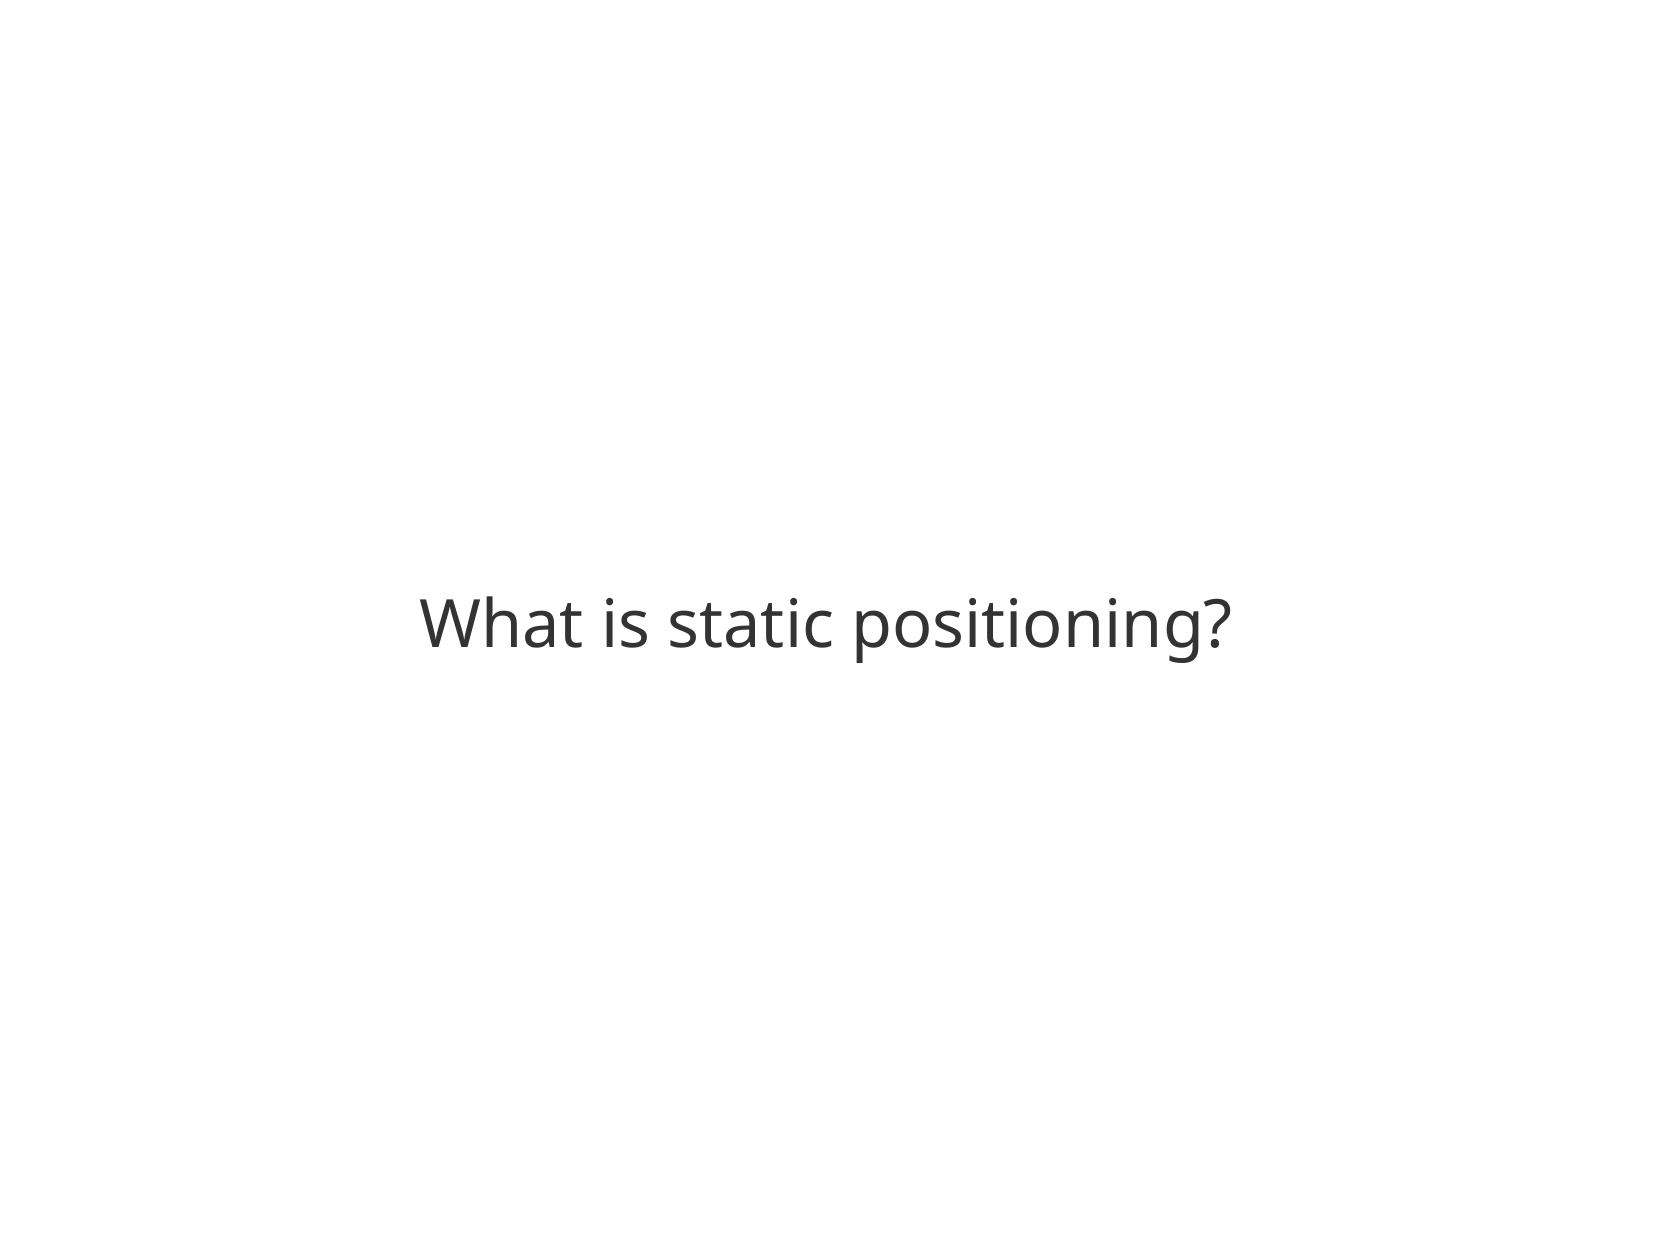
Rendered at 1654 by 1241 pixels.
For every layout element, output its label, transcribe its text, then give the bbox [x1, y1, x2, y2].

subtitle What is static positioning? [82, 49, 1571, 1193]
